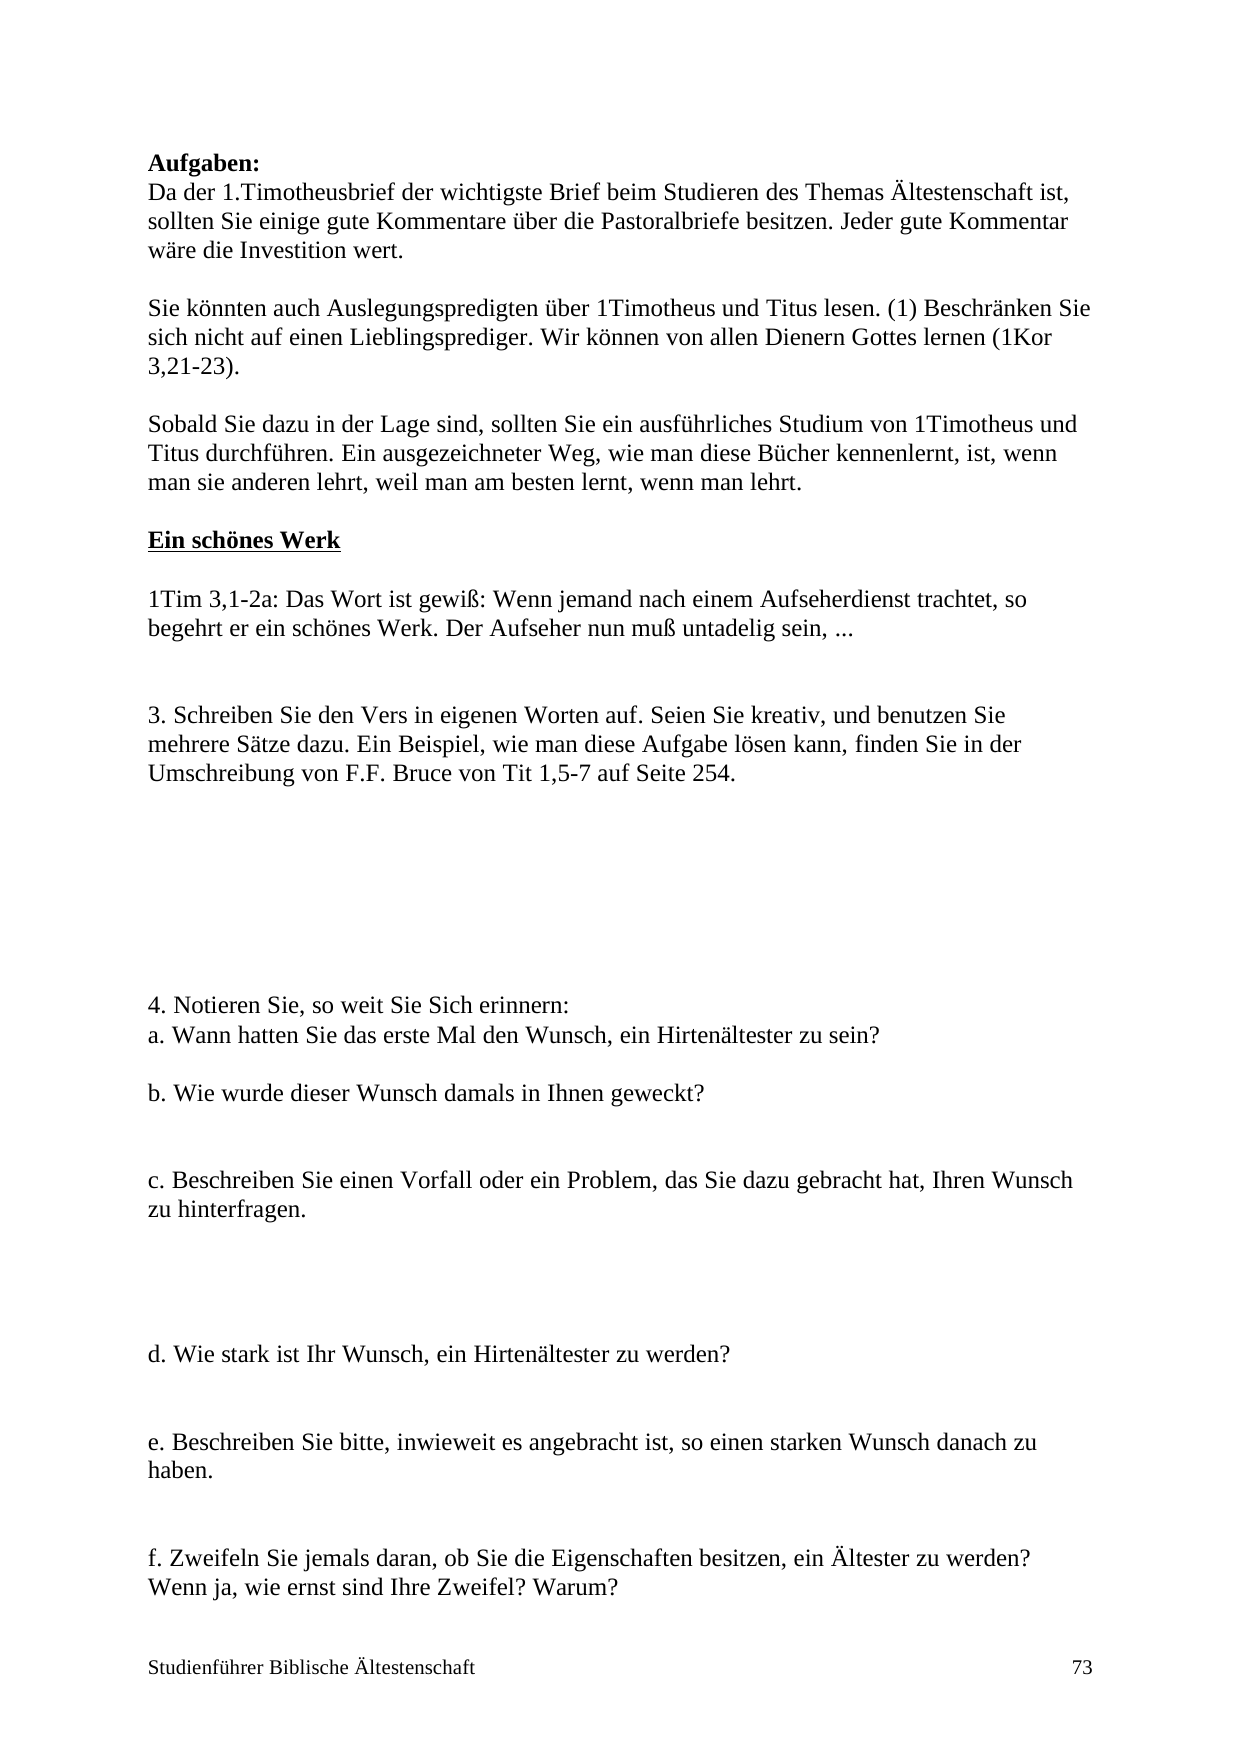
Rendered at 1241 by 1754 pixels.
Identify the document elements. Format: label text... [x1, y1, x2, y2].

text Aufgaben: [148, 148, 1093, 177]
text b. Wie wurde dieser Wunsch damals in Ihnen geweckt? [148, 1078, 1093, 1107]
text a. Wann hatten Sie das erste Mal den Wunsch, ein Hirtenältester zu sein? [148, 1019, 1093, 1048]
text f. Zweifeln Sie jemals daran, ob Sie die Eigenschaften besitzen, ein Ältester zu werden? Wenn ja, wie ernst sind Ihre Zweifel? Warum? [148, 1543, 1093, 1601]
text Ein schönes Werk [148, 525, 1093, 554]
text Sobald Sie dazu in der Lage sind, sollten Sie ein ausführliches Studium von 1Timotheus und Titus durchführen. Ein ausgezeichneter Weg, wie man diese Bücher kennenlernt, ist, wenn man sie anderen lehrt, weil man am besten lernt, wenn man lehrt. [148, 409, 1093, 496]
text 4. Notieren Sie, so weit Sie Sich erinnern: [148, 990, 1093, 1019]
text e. Beschreiben Sie bitte, inwieweit es angebracht ist, so einen starken Wunsch danach zu haben. [148, 1426, 1093, 1484]
text 3. Schreiben Sie den Vers in eigenen Worten auf. Seien Sie kreativ, und benutzen Sie mehrere Sätze dazu. Ein Beispiel, wie man diese Aufgabe lösen kann, finden Sie in der Umschreibung von F.F. Bruce von Tit 1,5-7 auf Seite 254. [148, 700, 1093, 787]
text 1Tim 3,1-2a: Das Wort ist gewiß: Wenn jemand nach einem Aufseherdienst trachtet, so begehrt er ein schönes Werk. Der Aufseher nun muß untadelig sein, ... [148, 583, 1093, 642]
text Da der 1.Timotheusbrief der wichtigste Brief beim Studieren des Themas Ältestenschaft ist, sollten Sie einige gute Kommentare über die Pastoralbriefe besitzen. Jeder gute Kommentar wäre die Investition wert. [148, 177, 1093, 264]
text d. Wie stark ist Ihr Wunsch, ein Hirtenältester zu werden? [148, 1339, 1093, 1368]
text Sie könnten auch Auslegungspredigten über 1Timotheus und Titus lesen. (1) Beschränken Sie sich nicht auf einen Lieblingsprediger. Wir können von allen Dienern Gottes lernen (1Kor 3,21-23). [148, 293, 1093, 380]
text c. Beschreiben Sie einen Vorfall oder ein Problem, das Sie dazu gebracht hat, Ihren Wunsch zu hinterfragen. [148, 1165, 1093, 1223]
